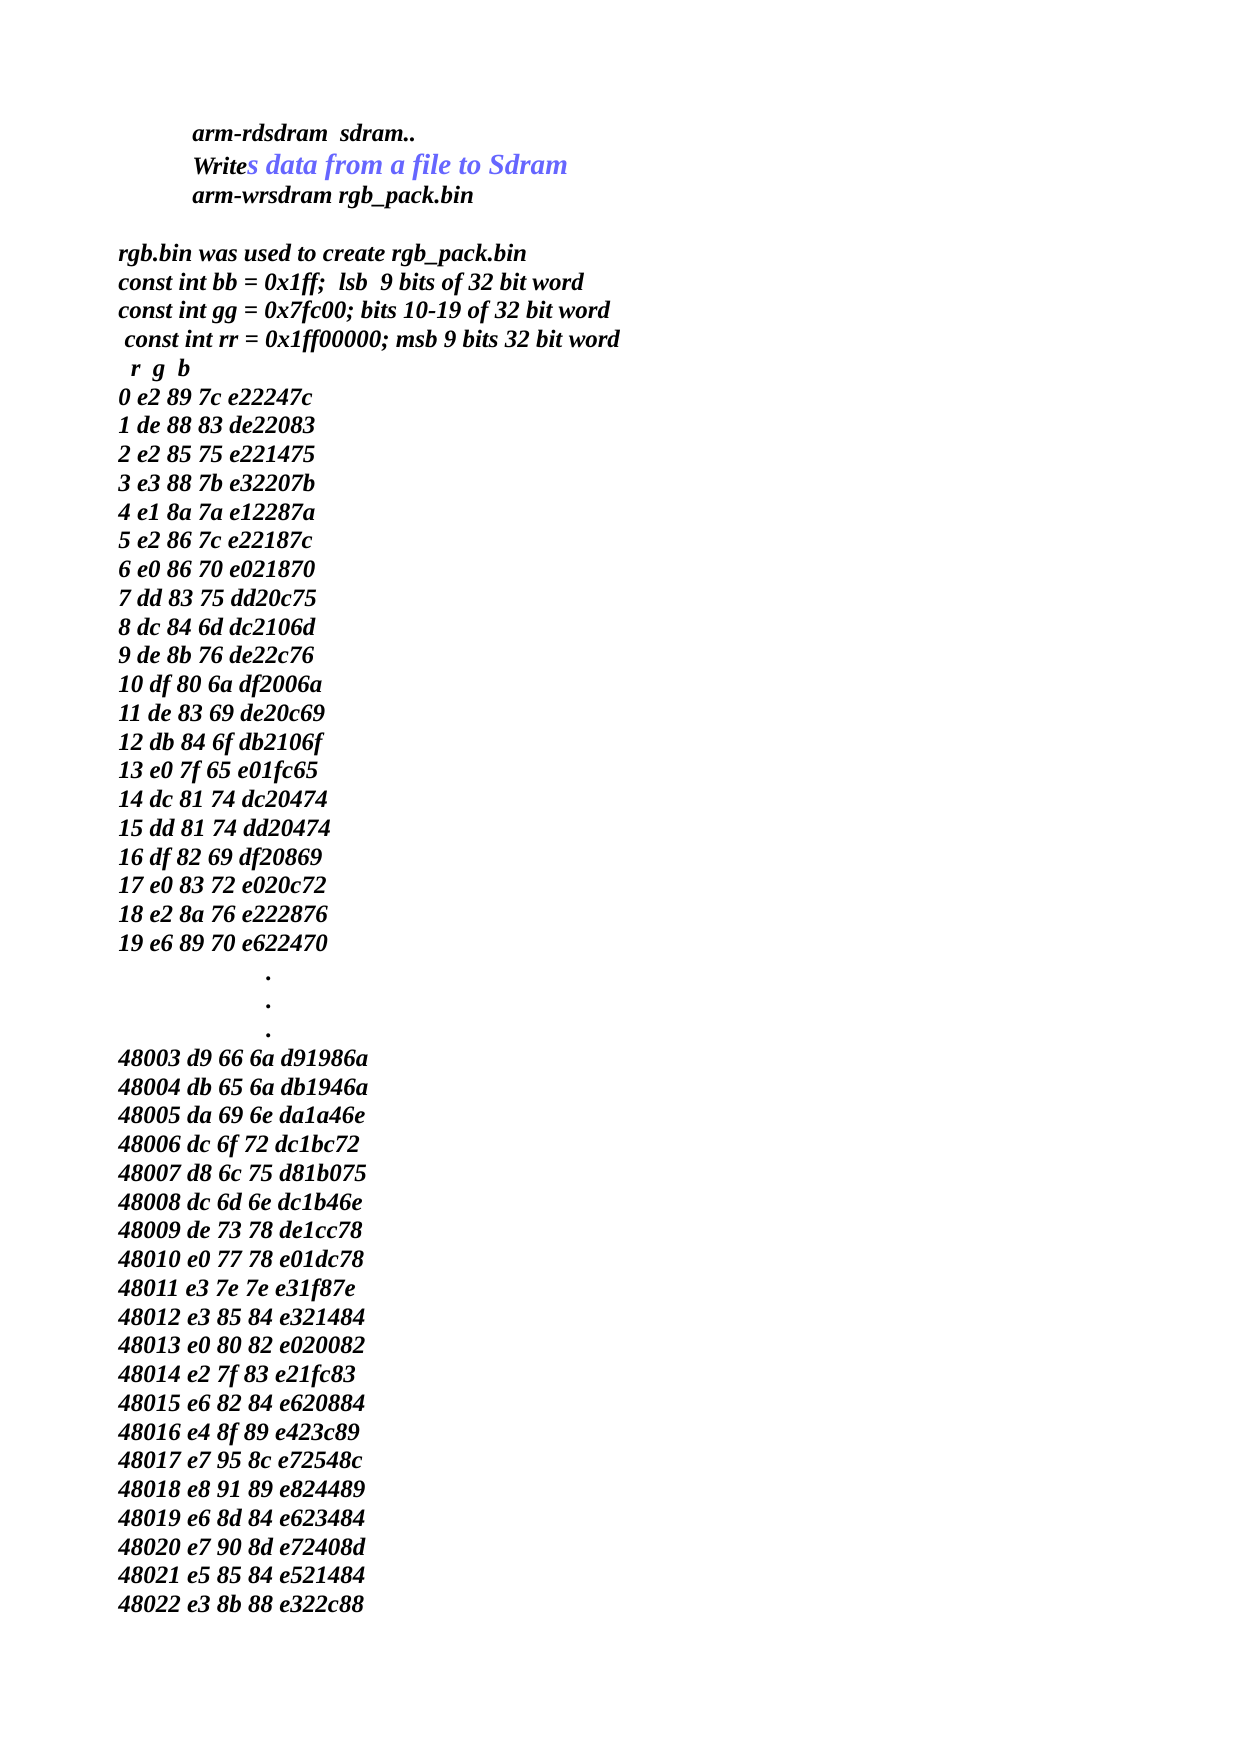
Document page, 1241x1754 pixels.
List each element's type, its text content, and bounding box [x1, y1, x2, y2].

text 48012 e3 85 84 e321484 [118, 1302, 1122, 1330]
text 48008 dc 6d 6e dc1b46e [118, 1187, 1122, 1215]
text 48005 da 69 6e da1a46e [118, 1100, 1122, 1129]
text 11 de 83 69 de20c69 [118, 698, 1122, 727]
text 48021 e5 85 84 e521484 [118, 1560, 1122, 1589]
text . [118, 1014, 1122, 1043]
text 9 de 8b 76 de22c76 [118, 640, 1122, 669]
text arm-rdsdram sdram.. [118, 118, 1122, 147]
text 48010 e0 77 78 e01dc78 [118, 1244, 1122, 1273]
text 48020 e7 90 8d e72408d [118, 1532, 1122, 1560]
text 18 e2 8a 76 e222876 [118, 899, 1122, 928]
text 0 e2 89 7c e22247c [118, 382, 1122, 410]
text 48017 e7 95 8c e72548c [118, 1445, 1122, 1474]
text 48016 e4 8f 89 e423c89 [118, 1417, 1122, 1445]
text 48009 de 73 78 de1cc78 [118, 1215, 1122, 1244]
text . [118, 985, 1122, 1014]
text r g b [118, 353, 1122, 382]
text . [118, 957, 1122, 985]
text 8 dc 84 6d dc2106d [118, 612, 1122, 640]
text const int bb = 0x1ff; lsb 9 bits of 32 bit word [118, 267, 1122, 295]
text 48022 e3 8b 88 e322c88 [118, 1589, 1122, 1618]
text 48011 e3 7e 7e e31f87e [118, 1273, 1122, 1302]
text 10 df 80 6a df2006a [118, 669, 1122, 698]
text const int gg = 0x7fc00; bits 10-19 of 32 bit word [118, 295, 1122, 324]
text 6 e0 86 70 e021870 [118, 554, 1122, 583]
text 48006 dc 6f 72 dc1bc72 [118, 1129, 1122, 1158]
text 48013 e0 80 82 e020082 [118, 1330, 1122, 1359]
text Writes data from a file to Sdram [118, 147, 1122, 180]
text 3 e3 88 7b e32207b [118, 468, 1122, 497]
text 48014 e2 7f 83 e21fc83 [118, 1359, 1122, 1388]
text 5 e2 86 7c e22187c [118, 525, 1122, 554]
text 17 e0 83 72 e020c72 [118, 870, 1122, 899]
text 4 e1 8a 7a e12287a [118, 497, 1122, 525]
text 48003 d9 66 6a d91986a [118, 1043, 1122, 1072]
text 12 db 84 6f db2106f [118, 727, 1122, 755]
text 48019 e6 8d 84 e623484 [118, 1503, 1122, 1532]
text rgb.bin was used to create rgb_pack.bin [118, 238, 1122, 267]
text 13 e0 7f 65 e01fc65 [118, 755, 1122, 784]
text 14 dc 81 74 dc20474 [118, 784, 1122, 813]
text 19 e6 89 70 e622470 [118, 928, 1122, 957]
text const int rr = 0x1ff00000; msb 9 bits 32 bit word [118, 324, 1122, 353]
text 48004 db 65 6a db1946a [118, 1072, 1122, 1100]
text 48007 d8 6c 75 d81b075 [118, 1158, 1122, 1187]
text arm-wrsdram rgb_pack.bin [118, 180, 1122, 209]
text 2 e2 85 75 e221475 [118, 439, 1122, 468]
text 1 de 88 83 de22083 [118, 410, 1122, 439]
text 16 df 82 69 df20869 [118, 842, 1122, 870]
text 15 dd 81 74 dd20474 [118, 813, 1122, 842]
text 48015 e6 82 84 e620884 [118, 1388, 1122, 1417]
text 7 dd 83 75 dd20c75 [118, 583, 1122, 612]
text 48018 e8 91 89 e824489 [118, 1474, 1122, 1503]
